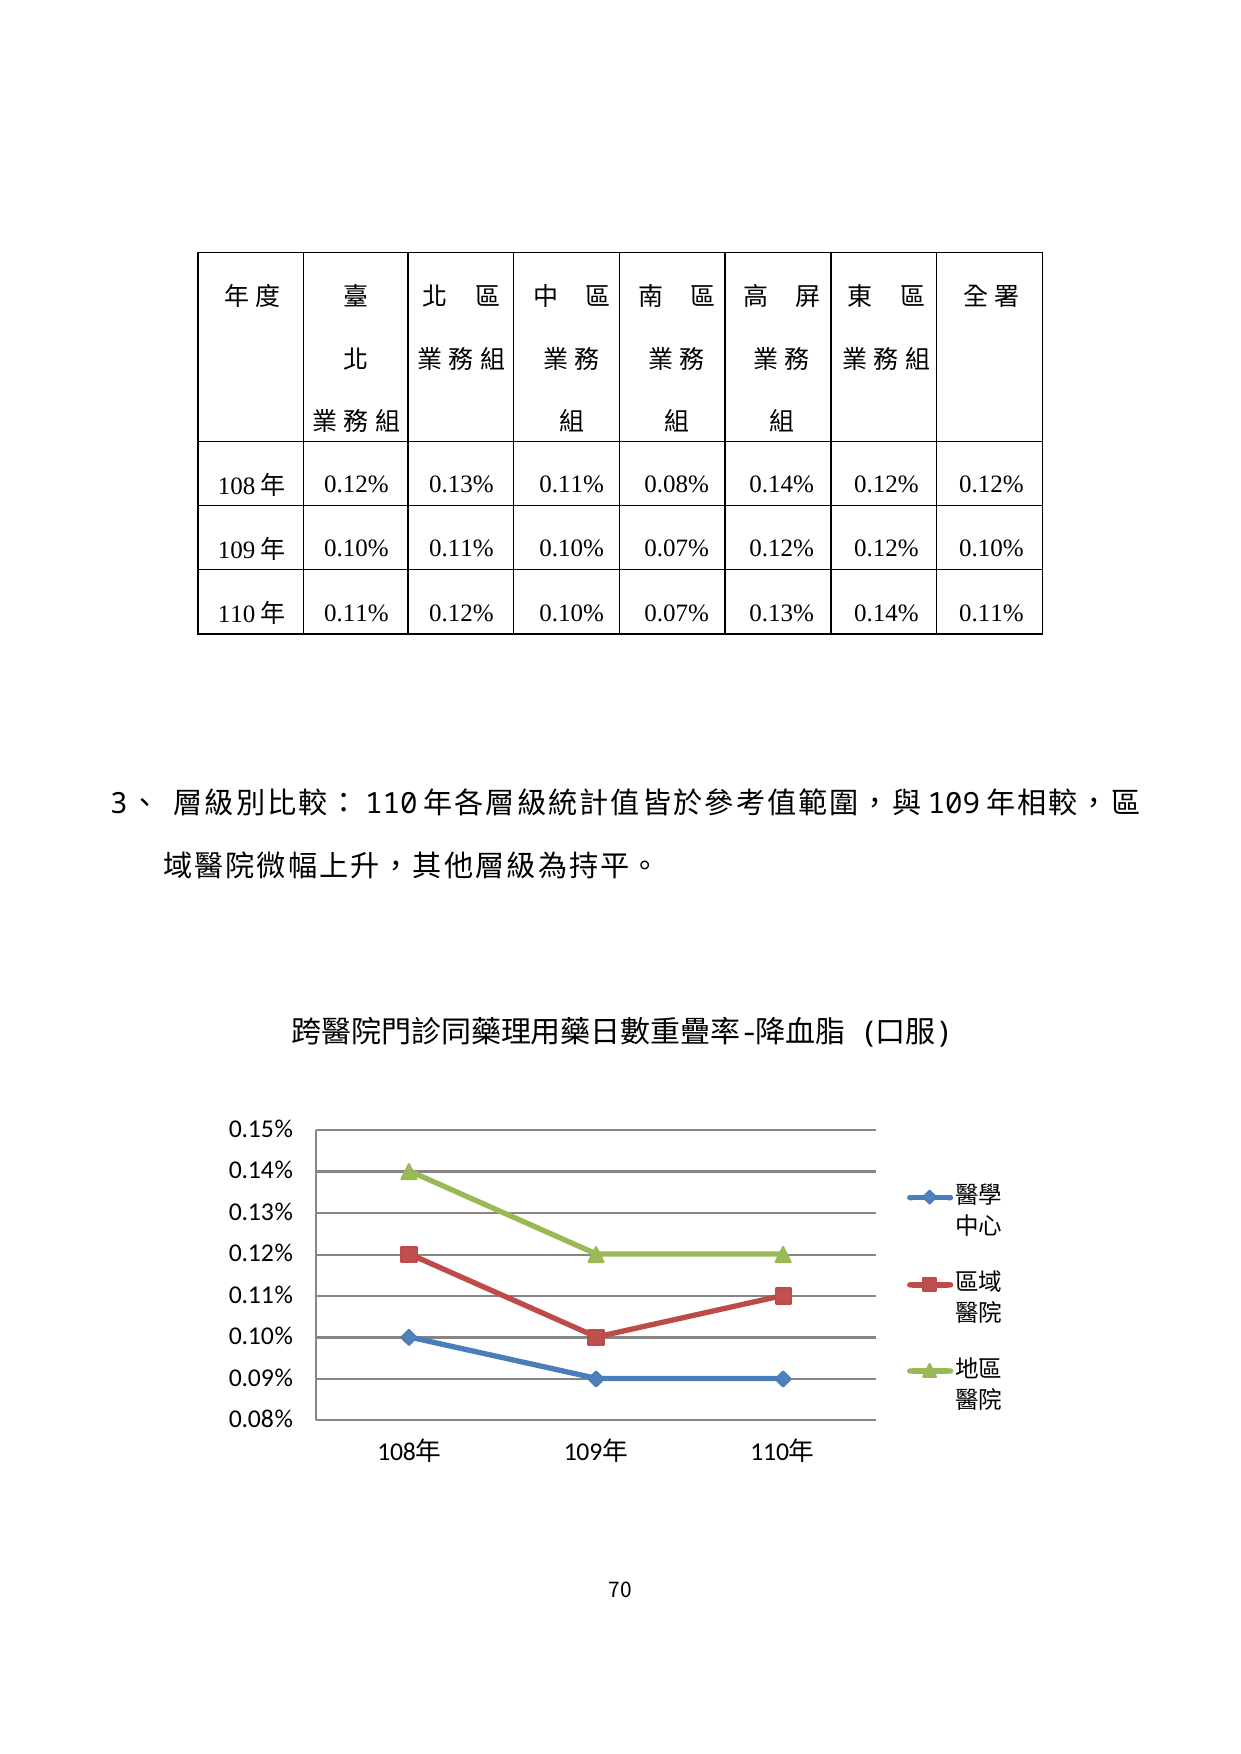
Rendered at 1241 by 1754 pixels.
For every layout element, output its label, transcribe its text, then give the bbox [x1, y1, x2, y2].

table_cell 109年 [199, 506, 303, 569]
table_header 北 區 業務組 [409, 253, 513, 441]
table_cell 0.11% [304, 570, 407, 633]
table_header 全署 [937, 253, 1042, 441]
table_cell 0.08% [620, 442, 724, 505]
table_cell 0.11% [514, 442, 619, 505]
table_cell 0.12% [832, 442, 936, 505]
table_header 年度 [199, 253, 303, 441]
table_cell 0.12% [726, 506, 830, 569]
table_header 南 區 業務組 [620, 253, 724, 441]
table_cell 0.14% [832, 570, 936, 633]
table_cell 0.10% [514, 570, 619, 633]
table_header 東 區 業務組 [832, 253, 936, 441]
table_cell 0.10% [304, 506, 407, 569]
table_header 臺 北 業務組 [304, 253, 407, 441]
table_cell 0.12% [832, 506, 936, 569]
table_cell 0.10% [514, 506, 619, 569]
table_header 中 區 業務組 [514, 253, 619, 441]
table_cell 0.07% [620, 570, 724, 633]
table_cell 0.13% [409, 442, 513, 505]
table_cell 110年 [199, 570, 303, 633]
table_cell 108年 [199, 442, 303, 505]
table_cell 0.12% [937, 442, 1042, 505]
table_cell 0.10% [937, 506, 1042, 569]
list 層級別比較：110年各層級統計值皆於參考值範圍，與109年相較，區域醫院微幅上升，其他層級為持平。 [99, 759, 1151, 884]
table_cell 0.13% [726, 570, 830, 633]
table_cell 0.11% [409, 506, 513, 569]
table_cell 0.11% [937, 570, 1042, 633]
table_cell 0.12% [304, 442, 407, 505]
table_cell 0.12% [409, 570, 513, 633]
table_cell 0.07% [620, 506, 724, 569]
table_header 高 屏 業務組 [726, 253, 830, 441]
table_cell 0.14% [726, 442, 830, 505]
